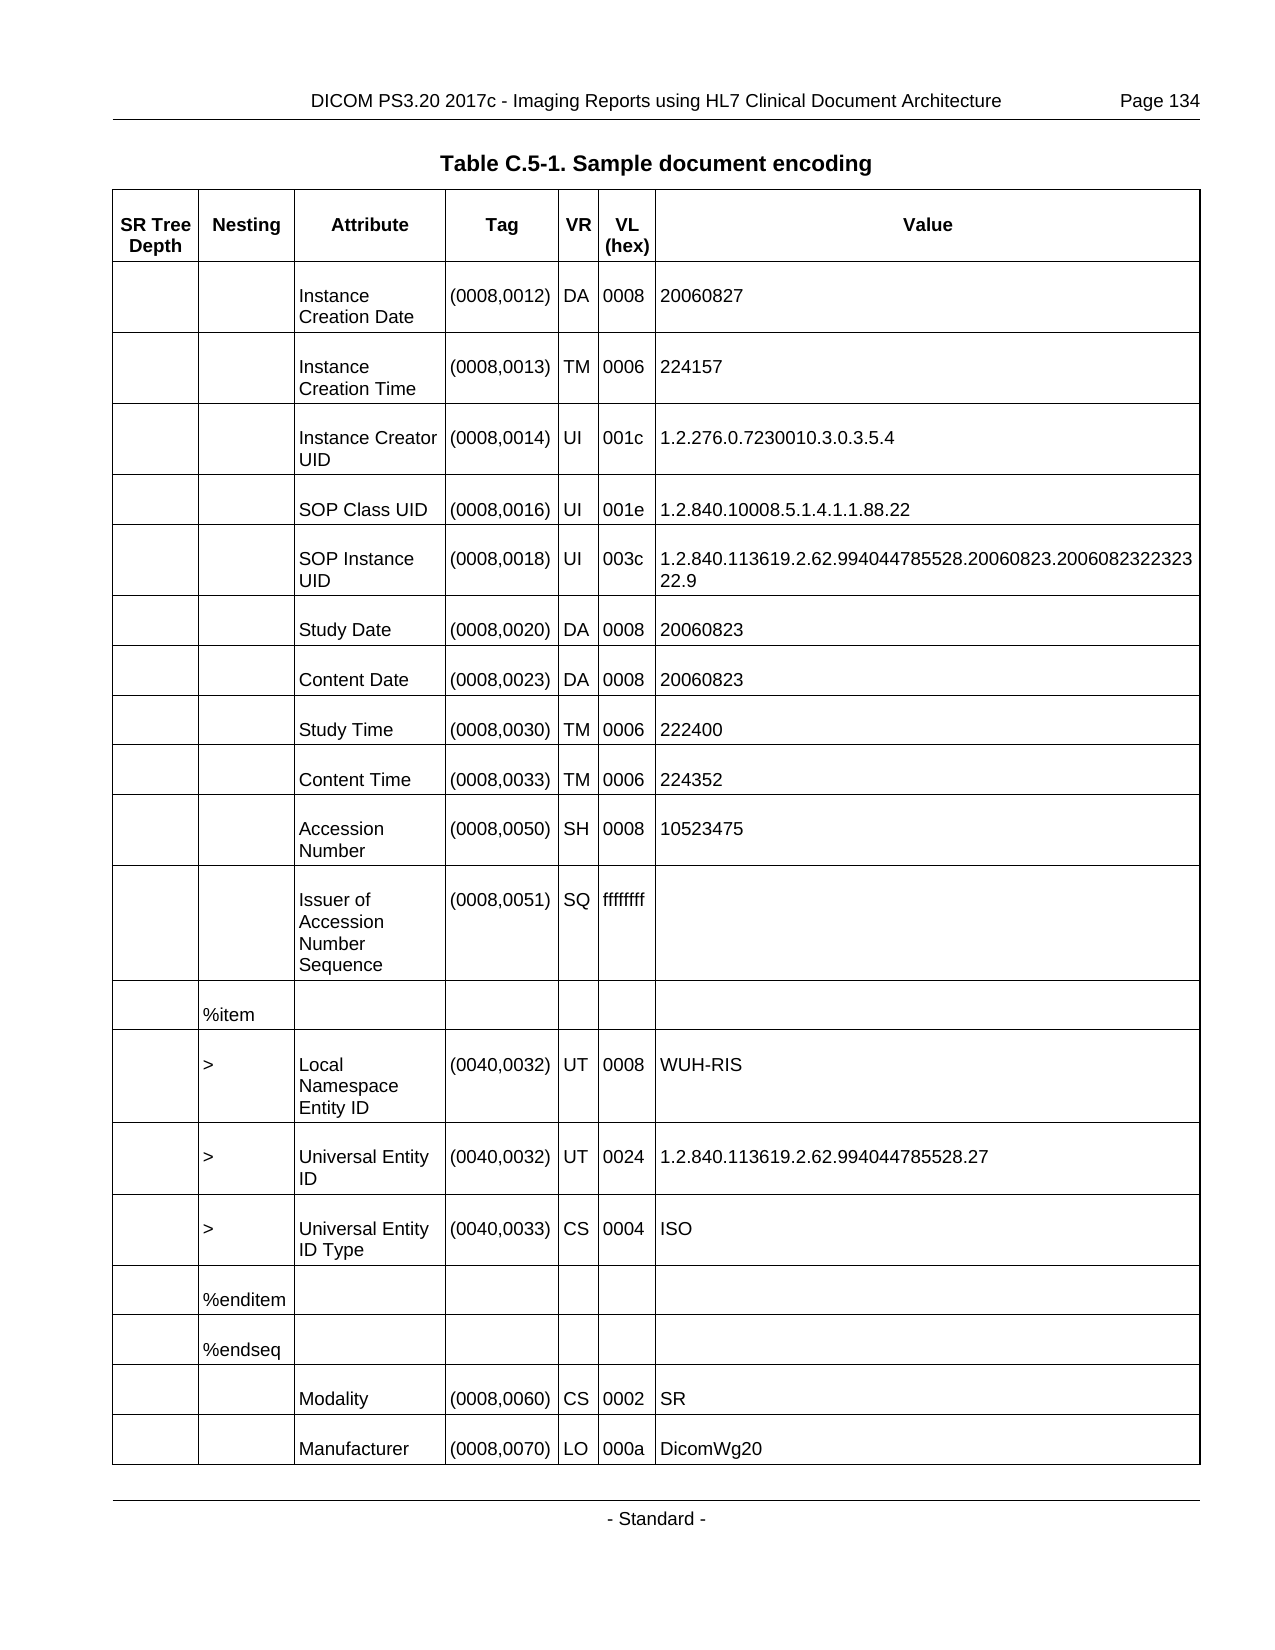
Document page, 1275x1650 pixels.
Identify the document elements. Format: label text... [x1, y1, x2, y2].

table_cell [599, 981, 655, 1029]
table_cell > [199, 1195, 294, 1265]
table_cell 0004 [599, 1195, 655, 1265]
table_cell Universal Entity ID Type [295, 1195, 445, 1265]
table_cell SOP Instance UID [295, 525, 445, 595]
table_cell Manufacturer [295, 1415, 445, 1463]
table_cell 0006 [599, 745, 655, 794]
table_cell (0008,0014) [446, 404, 558, 474]
table_cell 000a [599, 1415, 655, 1463]
table_cell 003c [599, 525, 655, 595]
table_cell [113, 475, 198, 524]
table_cell DA [559, 596, 598, 645]
table_cell 1.2.840.113619.2.62.994044785528.27 [656, 1123, 1199, 1193]
table_cell CS [559, 1365, 598, 1414]
table_cell Modality [295, 1365, 445, 1414]
table_header Attribute [295, 190, 445, 261]
table_cell LO [559, 1415, 598, 1463]
table_cell WUH-RIS [656, 1030, 1199, 1122]
table_cell Content Date [295, 646, 445, 695]
table_cell [199, 745, 294, 794]
table_cell Instance Creator UID [295, 404, 445, 474]
table_cell [559, 1266, 598, 1314]
table_cell [656, 866, 1199, 980]
table_cell UT [559, 1030, 598, 1122]
table_cell %item [199, 981, 294, 1029]
table_cell 1.2.840.10008.5.1.4.1.1.88.22 [656, 475, 1199, 524]
table_cell 20060827 [656, 262, 1199, 332]
table_cell 222400 [656, 696, 1199, 744]
table_cell %enditem [199, 1266, 294, 1314]
table_cell [199, 1365, 294, 1414]
table_cell [113, 404, 198, 474]
table_header VR [559, 190, 598, 261]
table_cell [113, 1123, 198, 1193]
table_cell Issuer of Accession Number Sequence [295, 866, 445, 980]
table_cell 001e [599, 475, 655, 524]
table_cell UI [559, 525, 598, 595]
table_cell Universal Entity ID [295, 1123, 445, 1193]
table_cell Instance Creation Time [295, 333, 445, 403]
table_cell [199, 696, 294, 744]
table_cell [446, 981, 558, 1029]
table_cell [199, 475, 294, 524]
table_cell Local Namespace Entity ID [295, 1030, 445, 1122]
table_cell [656, 1315, 1199, 1364]
table_cell [113, 981, 198, 1029]
table_cell [199, 1415, 294, 1463]
table_cell [199, 333, 294, 403]
table_cell Instance Creation Date [295, 262, 445, 332]
table_cell [599, 1315, 655, 1364]
table_cell [559, 981, 598, 1029]
table_cell 1.2.276.0.7230010.3.0.3.5.4 [656, 404, 1199, 474]
table_cell (0008,0020) [446, 596, 558, 645]
table_cell 0008 [599, 646, 655, 695]
table_cell > [199, 1030, 294, 1122]
table_cell Accession Number [295, 795, 445, 865]
table_cell [113, 262, 198, 332]
table_cell [295, 981, 445, 1029]
table_cell 0006 [599, 696, 655, 744]
table_cell %endseq [199, 1315, 294, 1364]
table_cell DA [559, 646, 598, 695]
table_cell [113, 525, 198, 595]
table_cell [199, 596, 294, 645]
table_cell 0006 [599, 333, 655, 403]
table_cell 0008 [599, 1030, 655, 1122]
table_cell (0008,0023) [446, 646, 558, 695]
table_cell 10523475 [656, 795, 1199, 865]
table_cell (0040,0032) [446, 1030, 558, 1122]
table_cell (0008,0070) [446, 1415, 558, 1463]
table_cell DA [559, 262, 598, 332]
table_cell [113, 1266, 198, 1314]
table_cell [295, 1266, 445, 1314]
table_cell [446, 1266, 558, 1314]
table_cell [113, 1315, 198, 1364]
table_cell (0040,0033) [446, 1195, 558, 1265]
table_header Tag [446, 190, 558, 261]
table_cell [113, 1365, 198, 1414]
table_header Value [656, 190, 1199, 261]
table_cell 0024 [599, 1123, 655, 1193]
table_cell [113, 646, 198, 695]
table_cell 20060823 [656, 596, 1199, 645]
table_cell DicomWg20 [656, 1415, 1199, 1463]
table_cell (0008,0033) [446, 745, 558, 794]
table_cell 001c [599, 404, 655, 474]
table_cell UT [559, 1123, 598, 1193]
table_cell [199, 525, 294, 595]
text Table C.5-1. Sample document encoding [112, 150, 1200, 176]
table_cell ffffffff [599, 866, 655, 980]
table_cell 20060823 [656, 646, 1199, 695]
table_cell (0008,0018) [446, 525, 558, 595]
table_cell 224157 [656, 333, 1199, 403]
table_cell UI [559, 404, 598, 474]
table_cell [446, 1315, 558, 1364]
table_cell [295, 1315, 445, 1364]
table_cell UI [559, 475, 598, 524]
table_cell (0008,0016) [446, 475, 558, 524]
table_cell [199, 404, 294, 474]
table_cell [113, 866, 198, 980]
table_cell SOP Class UID [295, 475, 445, 524]
table_cell (0008,0012) [446, 262, 558, 332]
table_cell (0008,0060) [446, 1365, 558, 1414]
table_cell [113, 745, 198, 794]
table_cell > [199, 1123, 294, 1193]
table_cell Study Date [295, 596, 445, 645]
table_cell [113, 1195, 198, 1265]
table_cell [559, 1315, 598, 1364]
table_cell [199, 646, 294, 695]
table_cell [656, 981, 1199, 1029]
table_cell [113, 1415, 198, 1463]
table_cell CS [559, 1195, 598, 1265]
table_cell [656, 1266, 1199, 1314]
table_cell [113, 696, 198, 744]
table_cell 0008 [599, 262, 655, 332]
table_header SR Tree Depth [113, 190, 198, 261]
table_cell TM [559, 333, 598, 403]
table_cell [113, 1030, 198, 1122]
table_header Nesting [199, 190, 294, 261]
table_cell (0008,0051) [446, 866, 558, 980]
table_cell TM [559, 696, 598, 744]
table_cell [113, 795, 198, 865]
table_cell [599, 1266, 655, 1314]
table_cell (0008,0013) [446, 333, 558, 403]
table_cell 0002 [599, 1365, 655, 1414]
table_cell SH [559, 795, 598, 865]
table_cell ISO [656, 1195, 1199, 1265]
table_cell [199, 866, 294, 980]
table_cell 224352 [656, 745, 1199, 794]
table_cell SR [656, 1365, 1199, 1414]
table_cell [113, 596, 198, 645]
table_cell [113, 333, 198, 403]
table_cell 0008 [599, 795, 655, 865]
table_cell [199, 795, 294, 865]
table_cell (0008,0030) [446, 696, 558, 744]
table_cell SQ [559, 866, 598, 980]
table_cell (0008,0050) [446, 795, 558, 865]
table_cell TM [559, 745, 598, 794]
table_header VL (hex) [599, 190, 655, 261]
table_cell Content Time [295, 745, 445, 794]
table_cell Study Time [295, 696, 445, 744]
table_cell (0040,0032) [446, 1123, 558, 1193]
table_cell [199, 262, 294, 332]
table_cell 1.2.840.113619.2.62.994044785528.20060823.200608232232322.9 [656, 525, 1199, 595]
table_cell 0008 [599, 596, 655, 645]
